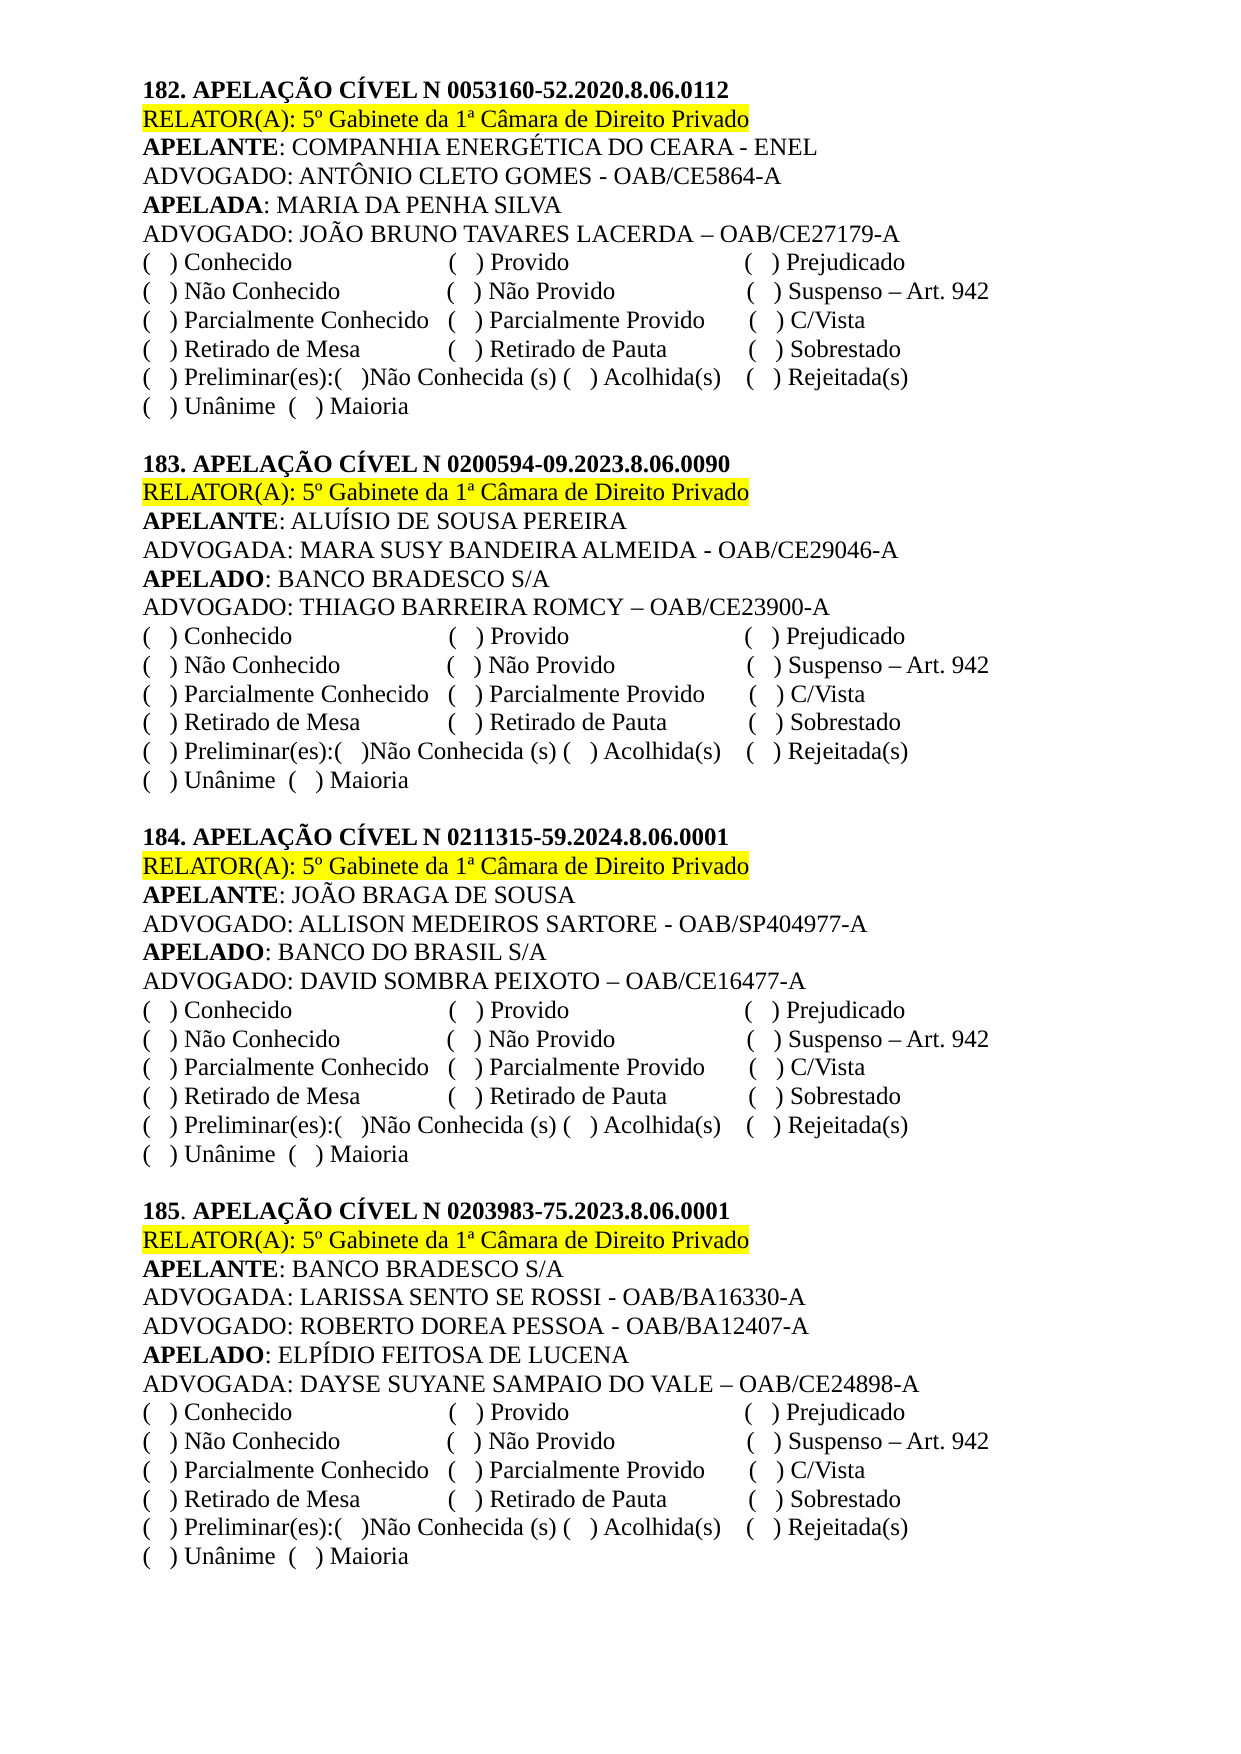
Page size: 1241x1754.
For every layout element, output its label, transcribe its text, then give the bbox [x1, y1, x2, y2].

text ( ) Não Conhecido ( ) Não Provido ( ) Suspenso – Art. 942 [142, 1426, 1158, 1455]
text ( ) Retirado de Mesa ( ) Retirado de Pauta ( ) Sobrestado [142, 1484, 1158, 1512]
text ( ) Parcialmente Conhecido ( ) Parcialmente Provido ( ) C/Vista [142, 679, 1158, 707]
text ( ) Não Conhecido ( ) Não Provido ( ) Suspenso – Art. 942 [142, 1024, 1158, 1052]
text ( ) Conhecido ( ) Provido ( ) Prejudicado [142, 621, 1141, 650]
text ( ) Retirado de Mesa ( ) Retirado de Pauta ( ) Sobrestado [142, 334, 1158, 362]
text ( ) Parcialmente Conhecido ( ) Parcialmente Provido ( ) C/Vista [142, 305, 1158, 334]
text ( ) Não Conhecido ( ) Não Provido ( ) Suspenso – Art. 942 [142, 276, 1158, 305]
text ( ) Unânime ( ) Maioria 183. APELAÇÃO CÍVEL N 0200594-09.2023.8.06.0090 RELATOR(A): 5º Gabinete da 1ª Câmara de Direito Privado APELANTE: ALUÍSIO DE SOUSA PEREIRA ADVOGADA: MARA SUSY BANDEIRA ALMEIDA - OAB/CE29046-A APELADO: BANCO BRADESCO S/A ADVOGADO: THIAGO BARREIRA ROMCY – OAB/CE23900-A [142, 391, 1141, 621]
text ( ) Preliminar(es):( )Não Conhecida (s) ( ) Acolhida(s) ( ) Rejeitada(s) [142, 1110, 1158, 1139]
text ( ) Não Conhecido ( ) Não Provido ( ) Suspenso – Art. 942 [142, 650, 1158, 679]
text ( ) Preliminar(es):( )Não Conhecida (s) ( ) Acolhida(s) ( ) Rejeitada(s) [142, 736, 1158, 765]
text ( ) Unânime ( ) Maioria 185. APELAÇÃO CÍVEL N 0203983-75.2023.8.06.0001 RELATOR(A): 5º Gabinete da 1ª Câmara de Direito Privado APELANTE: BANCO BRADESCO S/A ADVOGADA: LARISSA SENTO SE ROSSI - OAB/BA16330-A ADVOGADO: ROBERTO DOREA PESSOA - OAB/BA12407-A APELADO: ELPÍDIO FEITOSA DE LUCENA ADVOGADA: DAYSE SUYANE SAMPAIO DO VALE – OAB/CE24898-A [142, 1139, 1141, 1397]
text ( ) Preliminar(es):( )Não Conhecida (s) ( ) Acolhida(s) ( ) Rejeitada(s) [142, 1512, 1158, 1541]
text ( ) Preliminar(es):( )Não Conhecida (s) ( ) Acolhida(s) ( ) Rejeitada(s) [142, 362, 1158, 391]
text ( ) Unânime ( ) Maioria [142, 1541, 1141, 1627]
text ( ) Conhecido ( ) Provido ( ) Prejudicado [142, 1397, 1141, 1426]
text ( ) Retirado de Mesa ( ) Retirado de Pauta ( ) Sobrestado [142, 707, 1158, 736]
text ( ) Parcialmente Conhecido ( ) Parcialmente Provido ( ) C/Vista [142, 1455, 1158, 1484]
text ( ) Unânime ( ) Maioria 184. APELAÇÃO CÍVEL N 0211315-59.2024.8.06.0001 RELATOR(A): 5º Gabinete da 1ª Câmara de Direito Privado APELANTE: JOÃO BRAGA DE SOUSA ADVOGADO: ALLISON MEDEIROS SARTORE - OAB/SP404977-A APELADO: BANCO DO BRASIL S/A ADVOGADO: DAVID SOMBRA PEIXOTO – OAB/CE16477-A [142, 765, 1141, 995]
text ( ) Conhecido ( ) Provido ( ) Prejudicado [142, 995, 1141, 1024]
text ( ) Retirado de Mesa ( ) Retirado de Pauta ( ) Sobrestado [142, 1081, 1158, 1110]
text ( ) Conhecido ( ) Provido ( ) Prejudicado [142, 247, 1141, 276]
text 182. APELAÇÃO CÍVEL N 0053160-52.2020.8.06.0112 RELATOR(A): 5º Gabinete da 1ª Câmara de Direito Privado APELANTE: COMPANHIA ENERGÉTICA DO CEARA - ENEL ADVOGADO: ANTÔNIO CLETO GOMES - OAB/CE5864-A APELADA: MARIA DA PENHA SILVA ADVOGADO: JOÃO BRUNO TAVARES LACERDA – OAB/CE27179-A [142, 75, 1141, 247]
text ( ) Parcialmente Conhecido ( ) Parcialmente Provido ( ) C/Vista [142, 1052, 1158, 1081]
